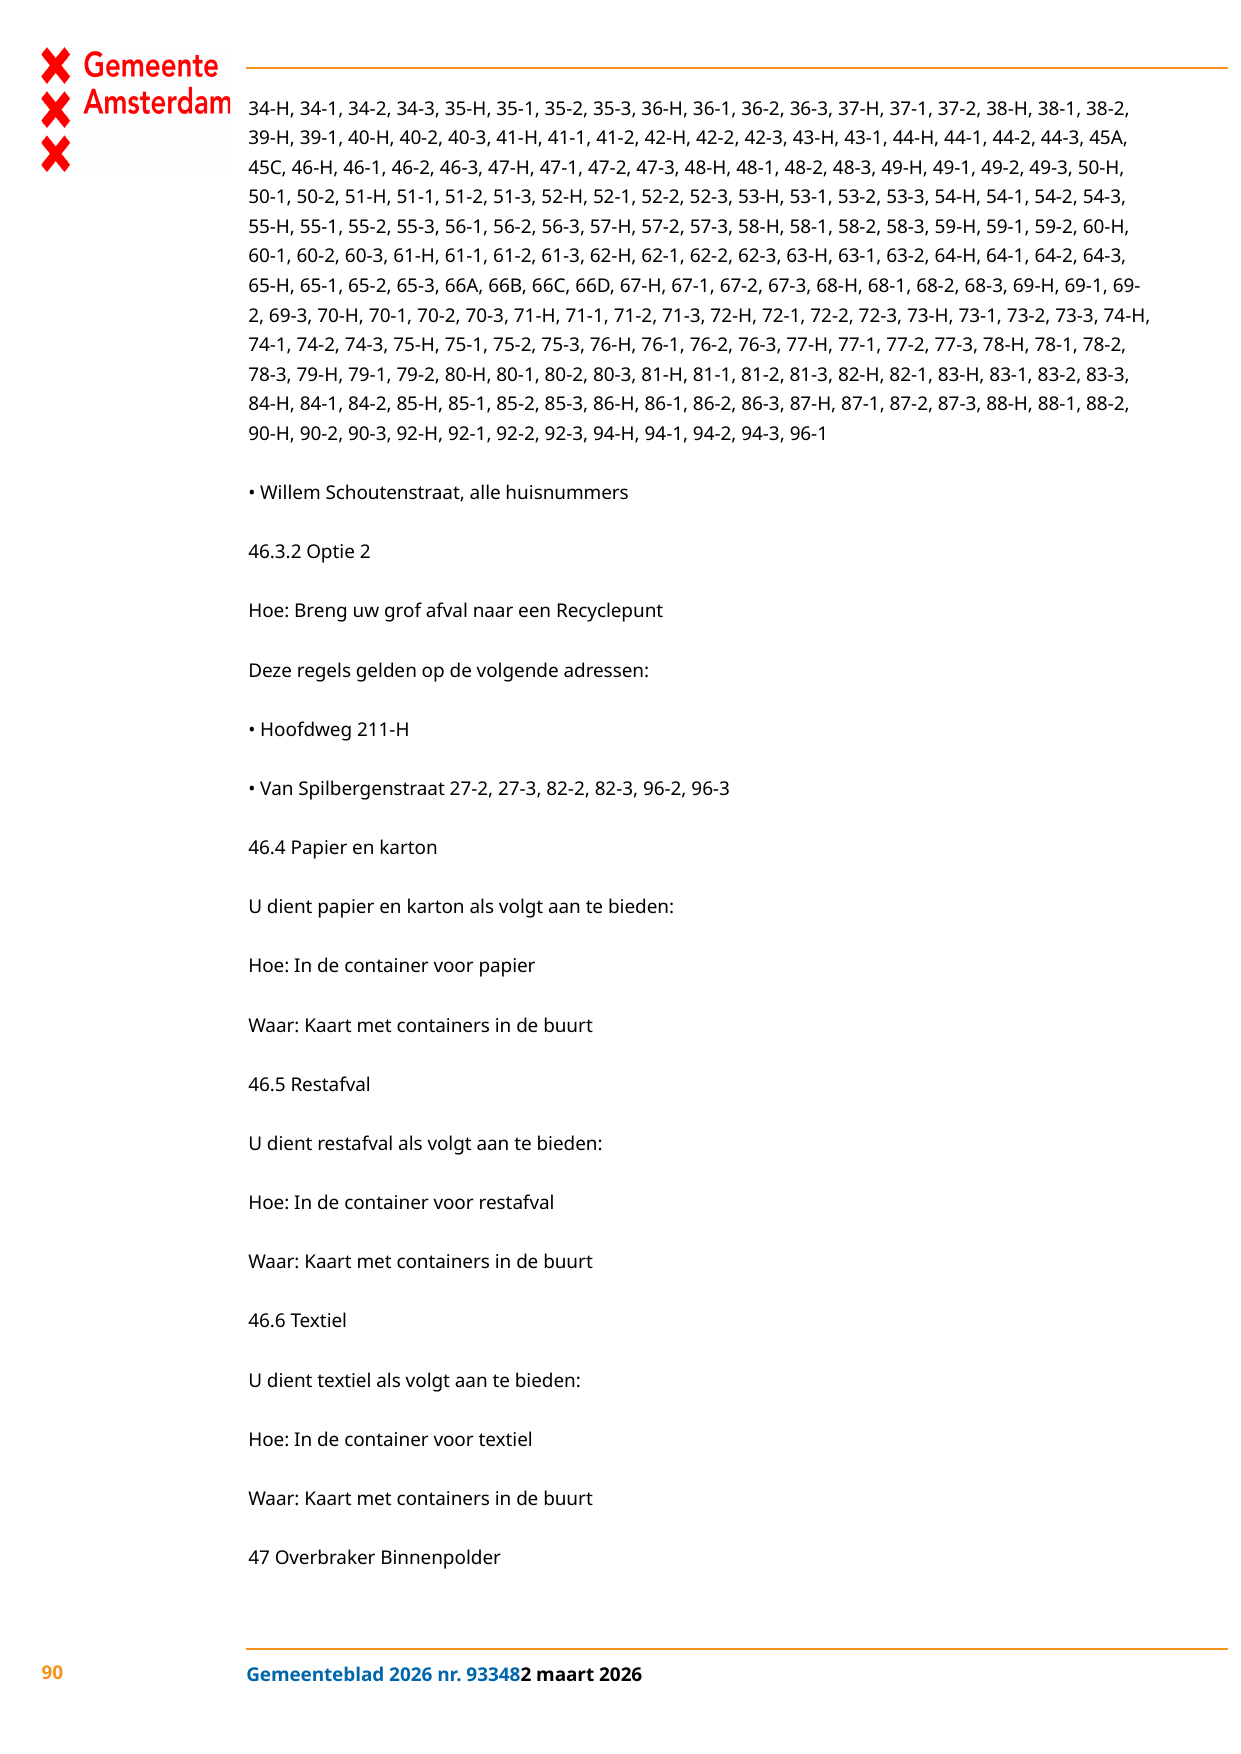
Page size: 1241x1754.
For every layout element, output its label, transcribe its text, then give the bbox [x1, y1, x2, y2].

text U dient papier en karton als volgt aan te bieden: [248, 893, 1152, 919]
text Waar: Kaart met containers in de buurt [248, 1248, 1152, 1274]
text Waar: Kaart met containers in de buurt [248, 1012, 1152, 1038]
text 46.3.2 Optie 2 [248, 538, 1152, 564]
text U dient restafval als volgt aan te bieden: [248, 1130, 1152, 1156]
text Waar: Kaart met containers in de buurt [248, 1485, 1152, 1511]
text • Van Spilbergenstraat 27-2, 27-3, 82-2, 82-3, 96-2, 96-3 [248, 775, 1152, 801]
text 47 Overbraker Binnenpolder [248, 1544, 1152, 1570]
text 46.5 Restafval [248, 1071, 1152, 1097]
text Deze regels gelden op de volgende adressen: [248, 657, 1152, 683]
text Hoe: Breng uw grof afval naar een Recyclepunt [248, 598, 1152, 623]
text 34-H, 34-1, 34-2, 34-3, 35-H, 35-1, 35-2, 35-3, 36-H, 36-1, 36-2, 36-3, 37-H, 37-1, 37-2, 38-H, 38-1, 38-2, 39-H, 39-1, 40-H, 40-2, 40-3, 41-H, 41-1, 41-2, 42-H, 42-2, 42-3, 43-H, 43-1, 44-H, 44-1, 44-2, 44-3, 45A, 45C, 46-H, 46-1, 46-2, 46-3, 47-H, 47-1, 47-2, 47-3, 48-H, 48-1, 48-2, 48-3, 49-H, 49-1, 49-2, 49-3, 50-H, 50-1, 50-2, 51-H, 51-1, 51-2, 51-3, 52-H, 52-1, 52-2, 52-3, 53-H, 53-1, 53-2, 53-3, 54-H, 54-1, 54-2, 54-3, 55-H, 55-1, 55-2, 55-3, 56-1, 56-2, 56-3, 57-H, 57-2, 57-3, 58-H, 58-1, 58-2, 58-3, 59-H, 59-1, 59-2, 60-H, 60-1, 60-2, 60-3, 61-H, 61-1, 61-2, 61-3, 62-H, 62-1, 62-2, 62-3, 63-H, 63-1, 63-2, 64-H, 64-1, 64-2, 64-3, 65-H, 65-1, 65-2, 65-3, 66A, 66B, 66C, 66D, 67-H, 67-1, 67-2, 67-3, 68-H, 68-1, 68-2, 68-3, 69-H, 69-1, 69-2, 69-3, 70-H, 70-1, 70-2, 70-3, 71-H, 71-1, 71-2, 71-3, 72-H, 72-1, 72-2, 72-3, 73-H, 73-1, 73-2, 73-3, 74-H, 74-1, 74-2, 74-3, 75-H, 75-1, 75-2, 75-3, 76-H, 76-1, 76-2, 76-3, 77-H, 77-1, 77-2, 77-3, 78-H, 78-1, 78-2, 78-3, 79-H, 79-1, 79-2, 80-H, 80-1, 80-2, 80-3, 81-H, 81-1, 81-2, 81-3, 82-H, 82-1, 83-H, 83-1, 83-2, 83-3, 84-H, 84-1, 84-2, 85-H, 85-1, 85-2, 85-3, 86-H, 86-1, 86-2, 86-3, 87-H, 87-1, 87-2, 87-3, 88-H, 88-1, 88-2, 90-H, 90-2, 90-3, 92-H, 92-1, 92-2, 92-3, 94-H, 94-1, 94-2, 94-3, 96-1 [248, 95, 1152, 446]
text Hoe: In de container voor restafval [248, 1189, 1152, 1215]
text • Hoofdweg 211-H [248, 716, 1152, 742]
text 46.4 Papier en karton [248, 834, 1152, 860]
picture [41, 47, 231, 172]
text Hoe: In de container voor papier [248, 953, 1152, 978]
text • Willem Schoutenstraat, alle huisnummers [248, 479, 1152, 505]
text Hoe: In de container voor textiel [248, 1426, 1152, 1452]
text U dient textiel als volgt aan te bieden: [248, 1367, 1152, 1393]
text 46.6 Textiel [248, 1308, 1152, 1333]
